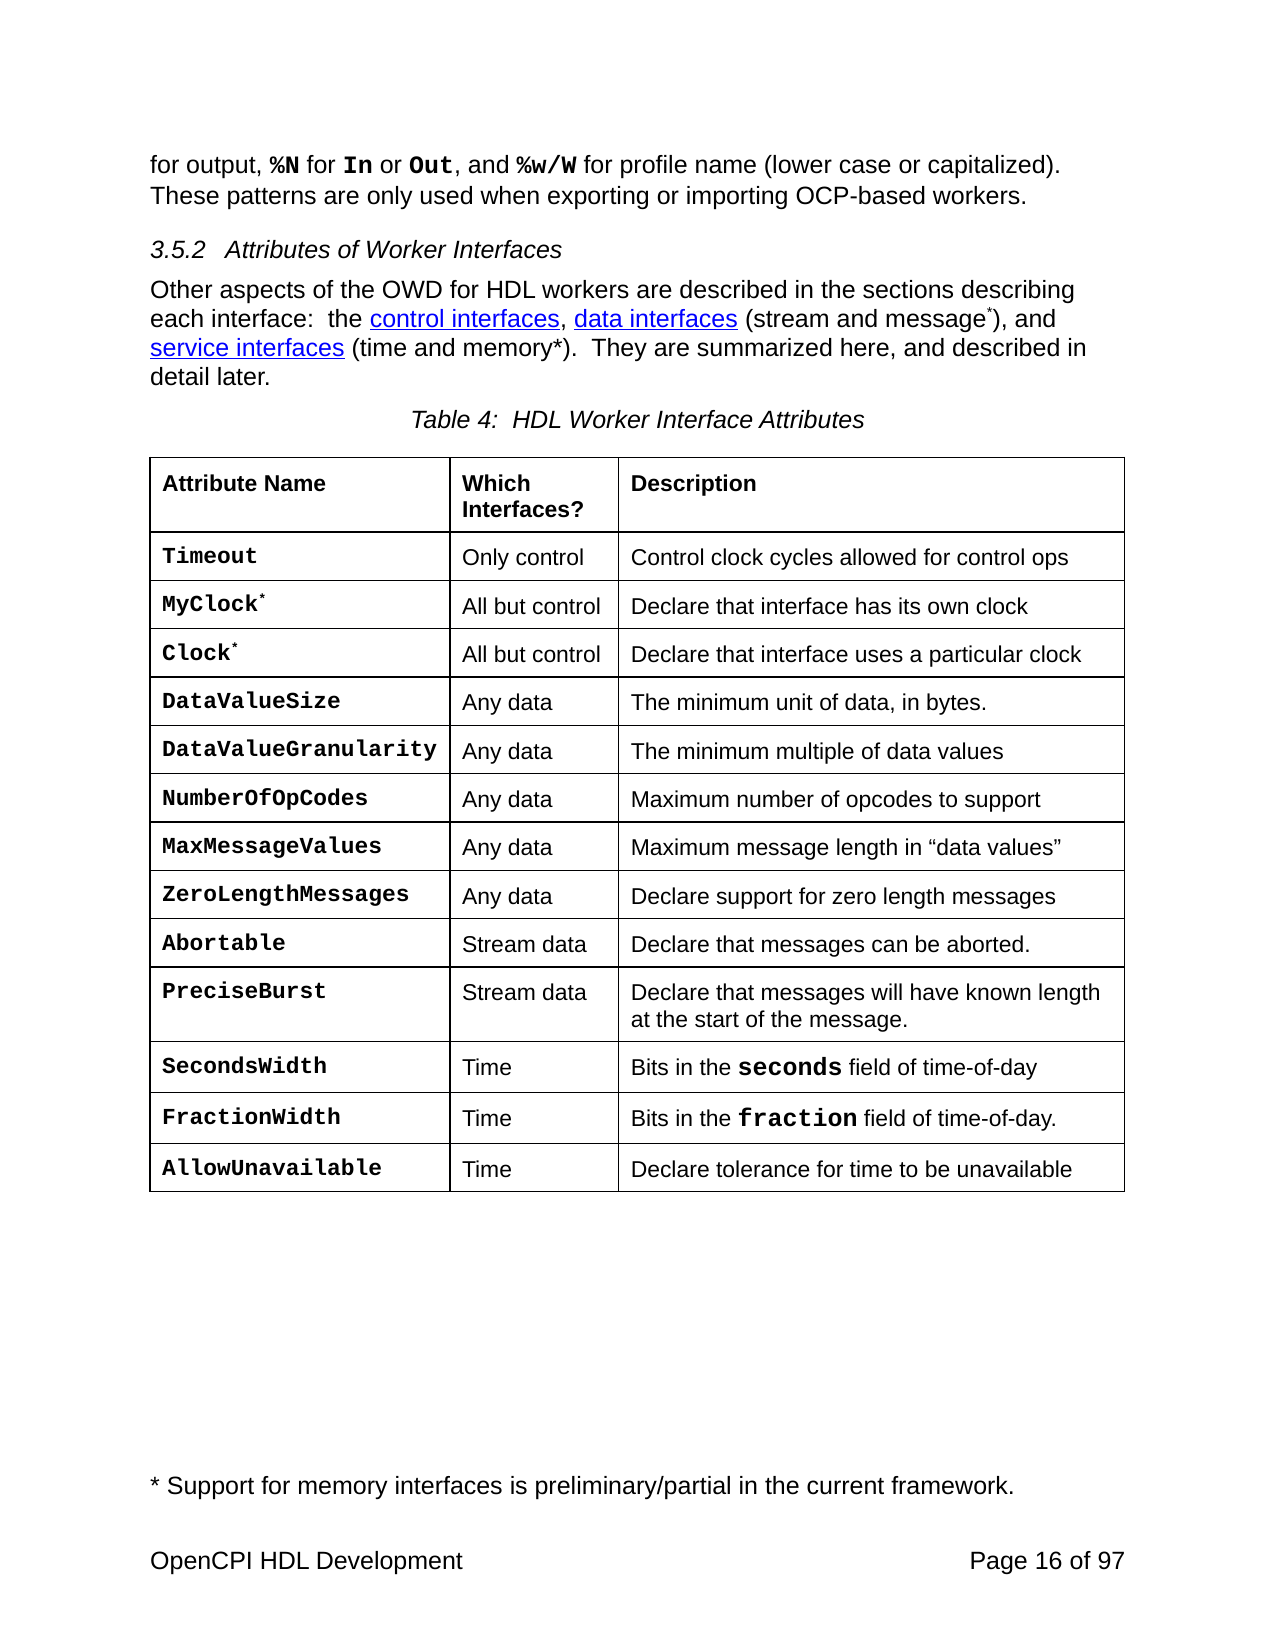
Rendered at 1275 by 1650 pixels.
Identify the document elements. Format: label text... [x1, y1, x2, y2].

table_cell DataValueSize [151, 678, 449, 725]
table_cell The minimum multiple of data values [619, 726, 1124, 773]
table_cell Any data [451, 726, 618, 773]
table_cell Time [451, 1144, 618, 1191]
table_cell Time [451, 1042, 618, 1092]
table_cell Stream data [451, 919, 618, 966]
table_cell Stream data [451, 968, 618, 1041]
table_cell Declare that interface has its own clock [619, 581, 1124, 628]
table_cell DataValueGranularity [151, 726, 449, 773]
table_cell Any data [451, 774, 618, 821]
table_cell Any data [451, 678, 618, 725]
table_cell Any data [451, 823, 618, 870]
table_header Which Interfaces? [451, 458, 618, 531]
table_cell Bits in the fraction field of time-of-day. [619, 1093, 1124, 1143]
table_cell ZeroLengthMessages [151, 871, 449, 918]
table_cell The minimum unit of data, in bytes. [619, 678, 1124, 725]
table_cell Declare that messages will have known length at the start of the message. [619, 968, 1124, 1041]
table_cell Declare support for zero length messages [619, 871, 1124, 918]
table_cell All but control [451, 629, 618, 676]
subtitle Attributes of Worker Interfaces [150, 235, 1125, 263]
table_cell All but control [451, 581, 618, 628]
table_header Description [619, 458, 1124, 531]
table_cell Maximum message length in “data values” [619, 823, 1124, 870]
table_cell MyClock* [151, 581, 449, 628]
table_cell Control clock cycles allowed for control ops [619, 533, 1124, 580]
table_cell MaxMessageValues [151, 823, 449, 870]
table_header Attribute Name [151, 458, 449, 531]
table_cell Declare that interface uses a particular clock [619, 629, 1124, 676]
table_cell PreciseBurst [151, 968, 449, 1041]
text Table 4: HDL Worker Interface Attributes [150, 405, 1125, 434]
table_cell Bits in the seconds field of time-of-day [619, 1042, 1124, 1092]
table_cell Declare tolerance for time to be unavailable [619, 1144, 1124, 1191]
table_cell Time [451, 1093, 618, 1143]
text Other aspects of the OWD for HDL workers are described in the sections describing each interface: the control interfaces, data interfaces (stream and message), and service interfaces (time and memory*). They are summarized here, and described in detail later. [150, 275, 1125, 390]
text for output, %N for In or Out, and %w/W for profile name (lower case or capitalized). These patterns are only used when exporting or importing OCP-based workers. [150, 150, 1125, 210]
table_cell FractionWidth [151, 1093, 449, 1143]
table_cell Declare that messages can be aborted. [619, 919, 1124, 966]
table_cell Any data [451, 871, 618, 918]
table_cell Only control [451, 533, 618, 580]
table_cell Clock* [151, 629, 449, 676]
table_cell AllowUnavailable [151, 1144, 449, 1191]
table_cell Abortable [151, 919, 449, 966]
table_cell NumberOfOpCodes [151, 774, 449, 821]
table_cell SecondsWidth [151, 1042, 449, 1092]
table_cell Maximum number of opcodes to support [619, 774, 1124, 821]
text Support for memory interfaces is preliminary/partial in the current framework. [150, 1471, 1125, 1500]
table_cell Timeout [151, 533, 449, 580]
